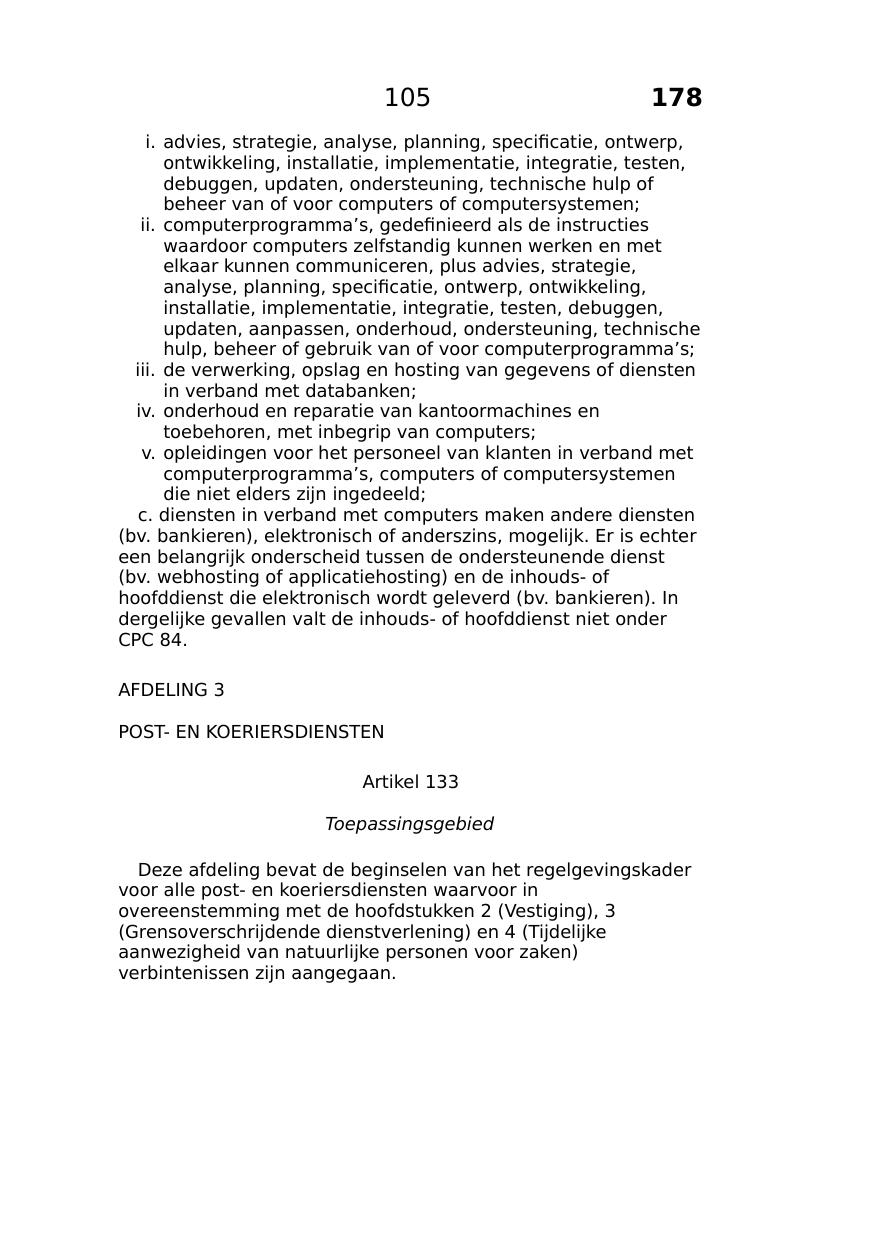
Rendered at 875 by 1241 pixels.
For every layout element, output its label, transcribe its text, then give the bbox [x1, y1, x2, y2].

subtitle Artikel 133 Toepassingsgebied [118, 772, 703, 834]
text iii. de verwerking, opslag en hosting van gegevens of diensten in verband met databanken; [118, 360, 703, 401]
text i. advies, strategie, analyse, planning, specificatie, ontwerp, ontwikkeling, installatie, implementatie, integratie, testen, debuggen, updaten, ondersteuning, technische hulp of beheer van of voor computers of computersystemen; [118, 132, 703, 215]
text c. diensten in verband met computers maken andere diensten (bv. bankieren), elektronisch of anderszins, mogelijk. Er is echter een belangrijk onderscheid tussen de ondersteunende dienst (bv. webhosting of applicatiehosting) en de inhouds- of hoofddienst die elektronisch wordt geleverd (bv. bankieren). In dergelijke gevallen valt de inhouds- of hoofddienst niet onder CPC 84. [118, 505, 703, 650]
text ii. computerprogramma’s, gedefinieerd als de instructies waardoor computers zelfstandig kunnen werken en met elkaar kunnen communiceren, plus advies, strategie, analyse, planning, specificatie, ontwerp, ontwikkeling, installatie, implementatie, integratie, testen, debuggen, updaten, aanpassen, onderhoud, ondersteuning, technische hulp, beheer of gebruik van of voor computerprogramma’s; [118, 215, 703, 360]
text iv. onderhoud en reparatie van kantoormachines en toebehoren, met inbegrip van computers; [118, 401, 703, 443]
text Deze afdeling bevat de beginselen van het regelgevingskader voor alle post- en koeriersdiensten waarvoor in overeenstemming met de hoofdstukken 2 (Vestiging), 3 (Grensoverschrijdende dienstverlening) en 4 (Tijdelijke aanwezigheid van natuurlijke personen voor zaken) verbintenissen zijn aangegaan. [118, 859, 703, 984]
text v. opleidingen voor het personeel van klanten in verband met computerprogramma’s, computers of computersystemen die niet elders zijn ingedeeld; [118, 443, 703, 505]
subtitle AFDELING 3 POST- EN KOERIERSDIENSTEN [118, 680, 703, 742]
